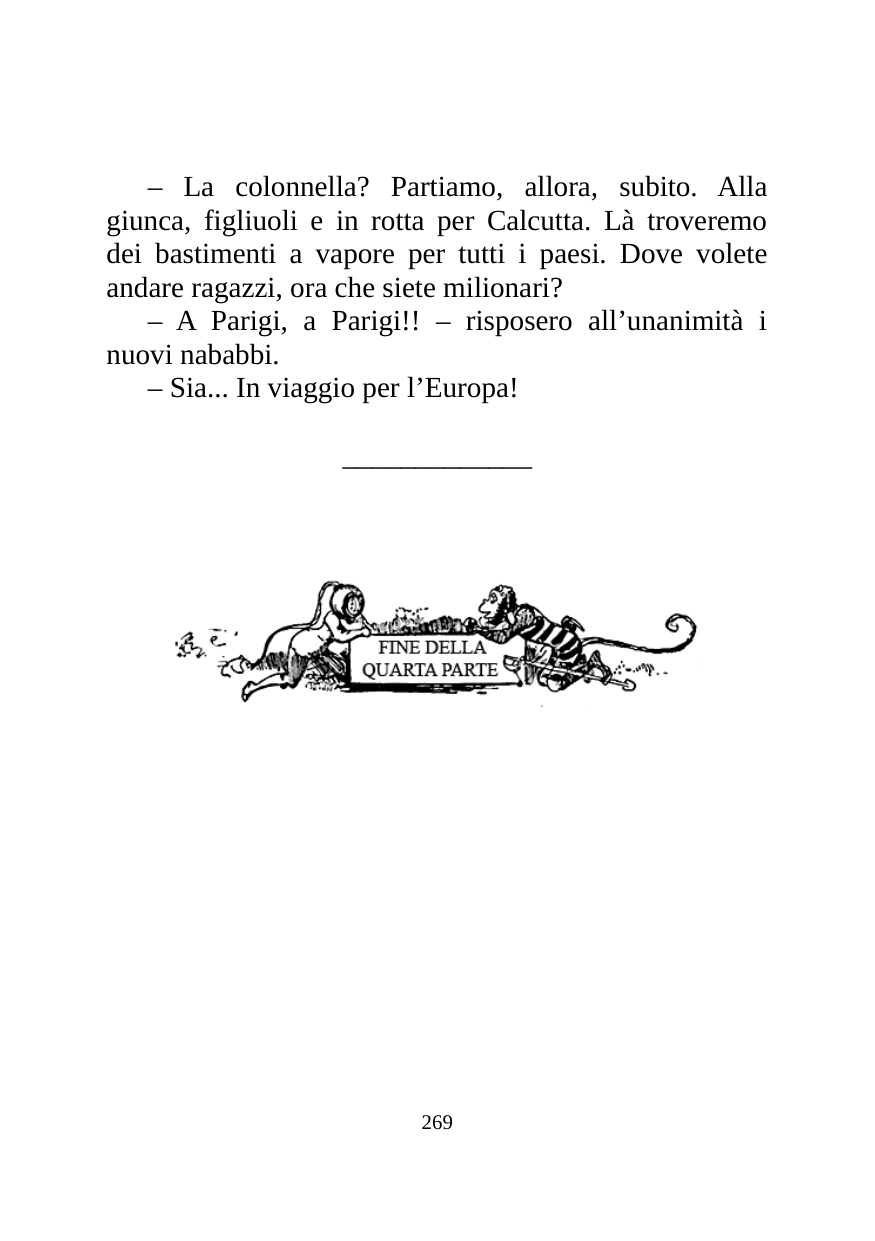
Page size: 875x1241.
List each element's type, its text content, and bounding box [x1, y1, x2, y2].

text ‒ A Parigi, a Parigi!! ‒ risposero all’unanimità i nuovi nababbi. [106, 303, 768, 371]
text _____________ [106, 438, 768, 471]
text ‒ La colonnella? Partiamo, allora, subito. Alla giunca, figliuoli e in rotta per Calcutta. Là troveremo dei bastimenti a vapore per tutti i paesi. Dove volete andare ragazzi, ora che siete milionari? [106, 169, 768, 303]
picture [172, 571, 702, 707]
text ‒ Sia... In viaggio per l’Europa! [106, 371, 768, 404]
